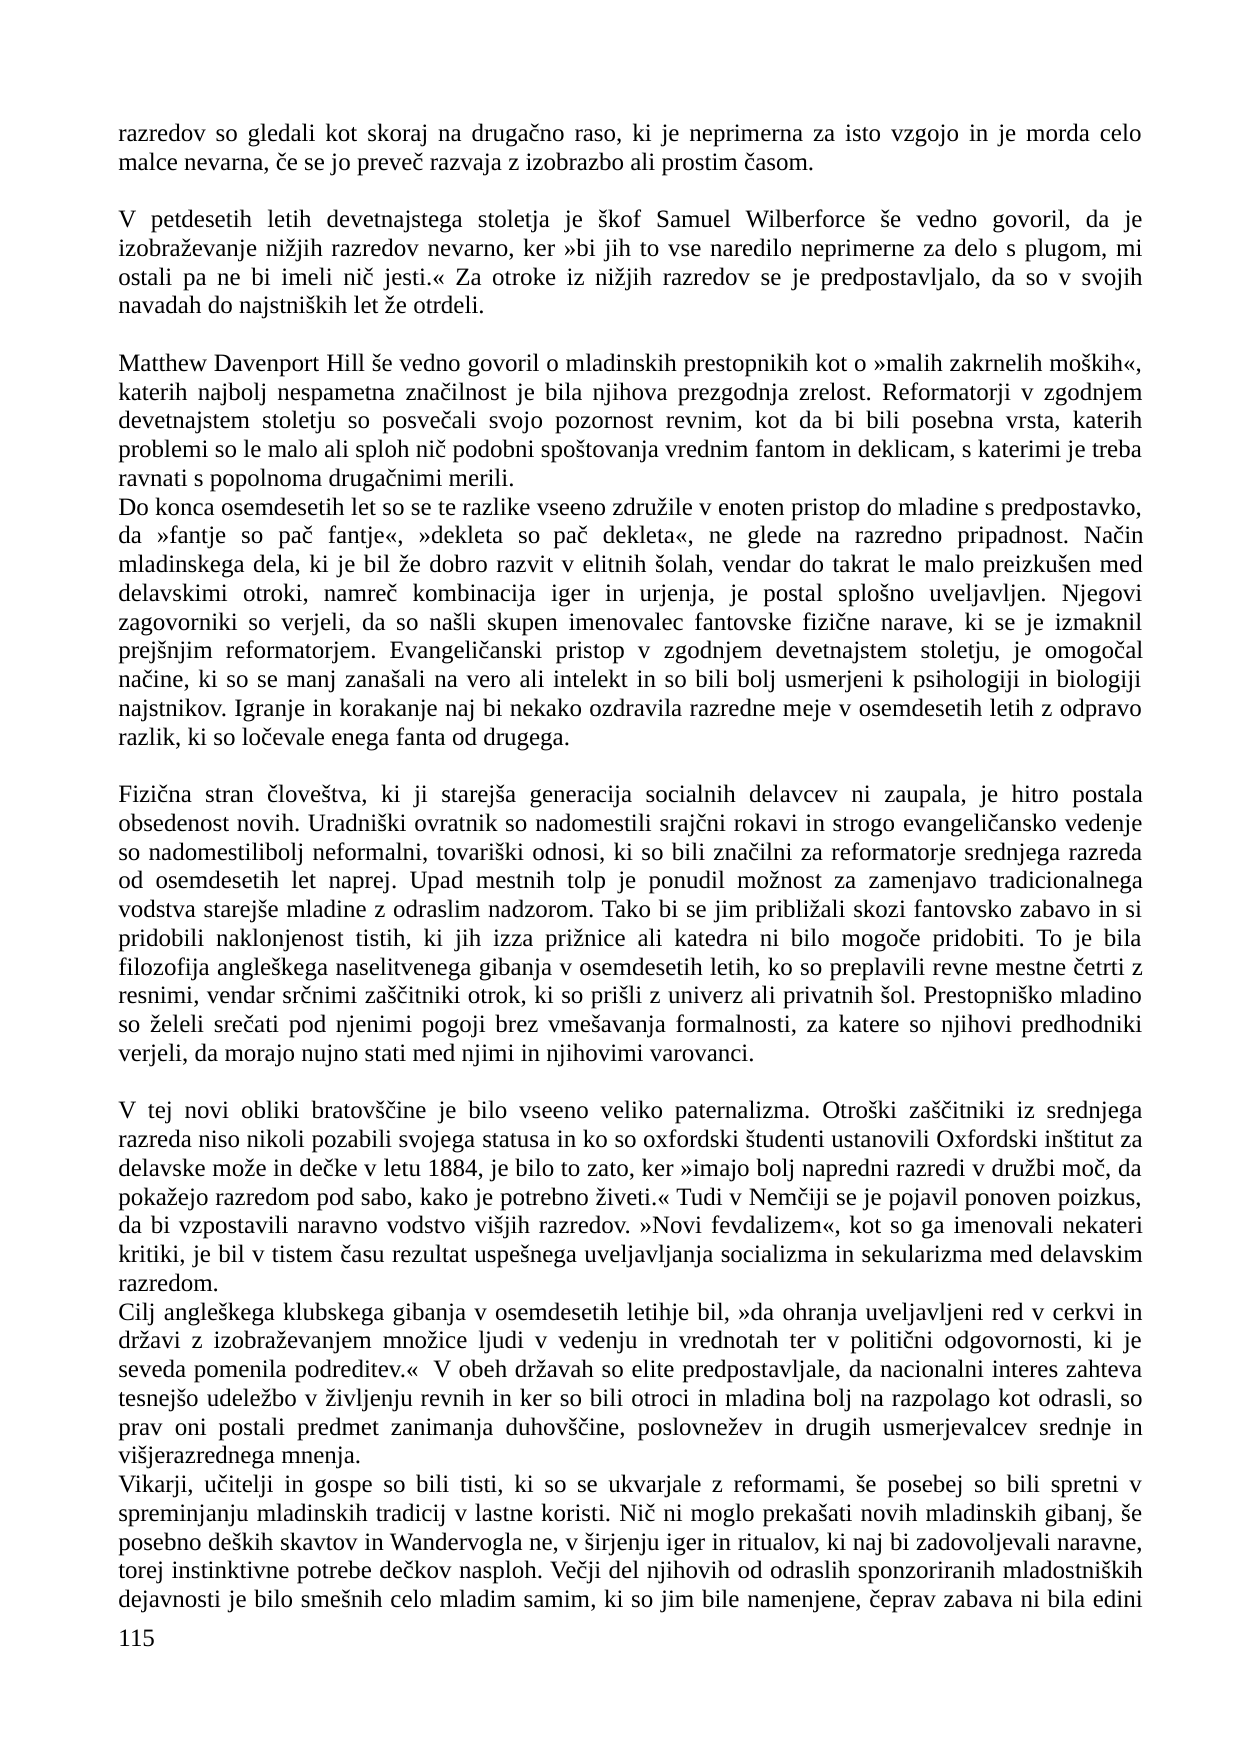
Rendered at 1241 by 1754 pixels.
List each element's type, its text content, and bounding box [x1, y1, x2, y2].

text Vikarji, učitelji in gospe so bili tisti, ki so se ukvarjale z reformami, še posebej so bili spretni v spreminjanju mladinskih tradicij v lastne koristi. Nič ni moglo prekašati novih mladinskih gibanj, še posebno deških skavtov in Wandervogla ne, v širjenju iger in ritualov, ki naj bi zadovoljevali naravne, torej instinktivne potrebe dečkov nasploh. Večji del njihovih od odraslih sponzoriranih mladostniških dejavnosti je bilo smešnih celo mladim samim, ki so jim bile namenjene, čeprav zabava ni bila edini [118, 1469, 1144, 1613]
text Fizična stran človeštva, ki ji starejša generacija socialnih delavcev ni zaupala, je hitro postala obsedenost novih. Uradniški ovratnik so nadomestili srajčni rokavi in strogo evangeličansko vedenje so nadomestilibolj neformalni, tovariški odnosi, ki so bili značilni za reformatorje srednjega razreda od osemdesetih let naprej. Upad mestnih tolp je ponudil možnost za zamenjavo tradicionalnega vodstva starejše mladine z odraslim nadzorom. Tako bi se jim približali skozi fantovsko zabavo in si pridobili naklonjenost tistih, ki jih izza prižnice ali katedra ni bilo mogoče pridobiti. To je bila filozofija angleškega naselitvenega gibanja v osemdesetih letih, ko so preplavili revne mestne četrti z resnimi, vendar srčnimi zaščitniki otrok, ki so prišli z univerz ali privatnih šol. Prestopniško mladino so želeli srečati pod njenimi pogoji brez vmešavanja formalnosti, za katere so njihovi predhodniki verjeli, da morajo nujno stati med njimi in njihovimi varovanci. [118, 779, 1144, 1067]
text razredov so gledali kot skoraj na drugačno raso, ki je neprimerna za isto vzgojo in je morda celo malce nevarna, če se jo preveč razvaja z izobrazbo ali prostim časom. [118, 118, 1144, 176]
text V tej novi obliki bratovščine je bilo vseeno veliko paternalizma. Otroški zaščitniki iz srednjega razreda niso nikoli pozabili svojega statusa in ko so oxfordski študenti ustanovili Oxfordski inštitut za delavske može in dečke v letu 1884, je bilo to zato, ker »imajo bolj napredni razredi v družbi moč, da pokažejo razredom pod sabo, kako je potrebno živeti.« Tudi v Nemčiji se je pojavil ponoven poizkus, da bi vzpostavili naravno vodstvo višjih razredov. »Novi fevdalizem«, kot so ga imenovali nekateri kritiki, je bil v tistem času rezultat uspešnega uveljavljanja socializma in sekularizma med delavskim razredom. [118, 1096, 1144, 1297]
text V petdesetih letih devetnajstega stoletja je škof Samuel Wilberforce še vedno govoril, da je izobraževanje nižjih razredov nevarno, ker »bi jih to vse naredilo neprimerne za delo s plugom, mi ostali pa ne bi imeli nič jesti.« Za otroke iz nižjih razredov se je predpostavljalo, da so v svojih navadah do najstniških let že otrdeli. [118, 204, 1144, 319]
text Matthew Davenport Hill še vedno govoril o mladinskih prestopnikih kot o »malih zakrnelih moških«, katerih najbolj nespametna značilnost je bila njihova prezgodnja zrelost. Reformatorji v zgodnjem devetnajstem stoletju so posvečali svojo pozornost revnim, kot da bi bili posebna vrsta, katerih problemi so le malo ali sploh nič podobni spoštovanja vrednim fantom in deklicam, s katerimi je treba ravnati s popolnoma drugačnimi merili. [118, 348, 1144, 492]
text Do konca osemdesetih let so se te razlike vseeno združile v enoten pristop do mladine s predpostavko, da »fantje so pač fantje«, »dekleta so pač dekleta«, ne glede na razredno pripadnost. Način mladinskega dela, ki je bil že dobro razvit v elitnih šolah, vendar do takrat le malo preizkušen med delavskimi otroki, namreč kombinacija iger in urjenja, je postal splošno uveljavljen. Njegovi zagovorniki so verjeli, da so našli skupen imenovalec fantovske fizične narave, ki se je izmaknil prejšnjim reformatorjem. Evangeličanski pristop v zgodnjem devetnajstem stoletju, je omogočal načine, ki so se manj zanašali na vero ali intelekt in so bili bolj usmerjeni k psihologiji in biologiji najstnikov. Igranje in korakanje naj bi nekako ozdravila razredne meje v osemdesetih letih z odpravo razlik, ki so ločevale enega fanta od drugega. [118, 492, 1144, 751]
text Cilj angleškega klubskega gibanja v osemdesetih letihje bil, »da ohranja uveljavljeni red v cerkvi in državi z izobraževanjem množice ljudi v vedenju in vrednotah ter v politični odgovornosti, ki je seveda pomenila podreditev.« V obeh državah so elite predpostavljale, da nacionalni interes zahteva tesnejšo udeležbo v življenju revnih in ker so bili otroci in mladina bolj na razpolago kot odrasli, so prav oni postali predmet zanimanja duhovščine, poslovnežev in drugih usmerjevalcev srednje in višjerazrednega mnenja. [118, 1297, 1144, 1469]
